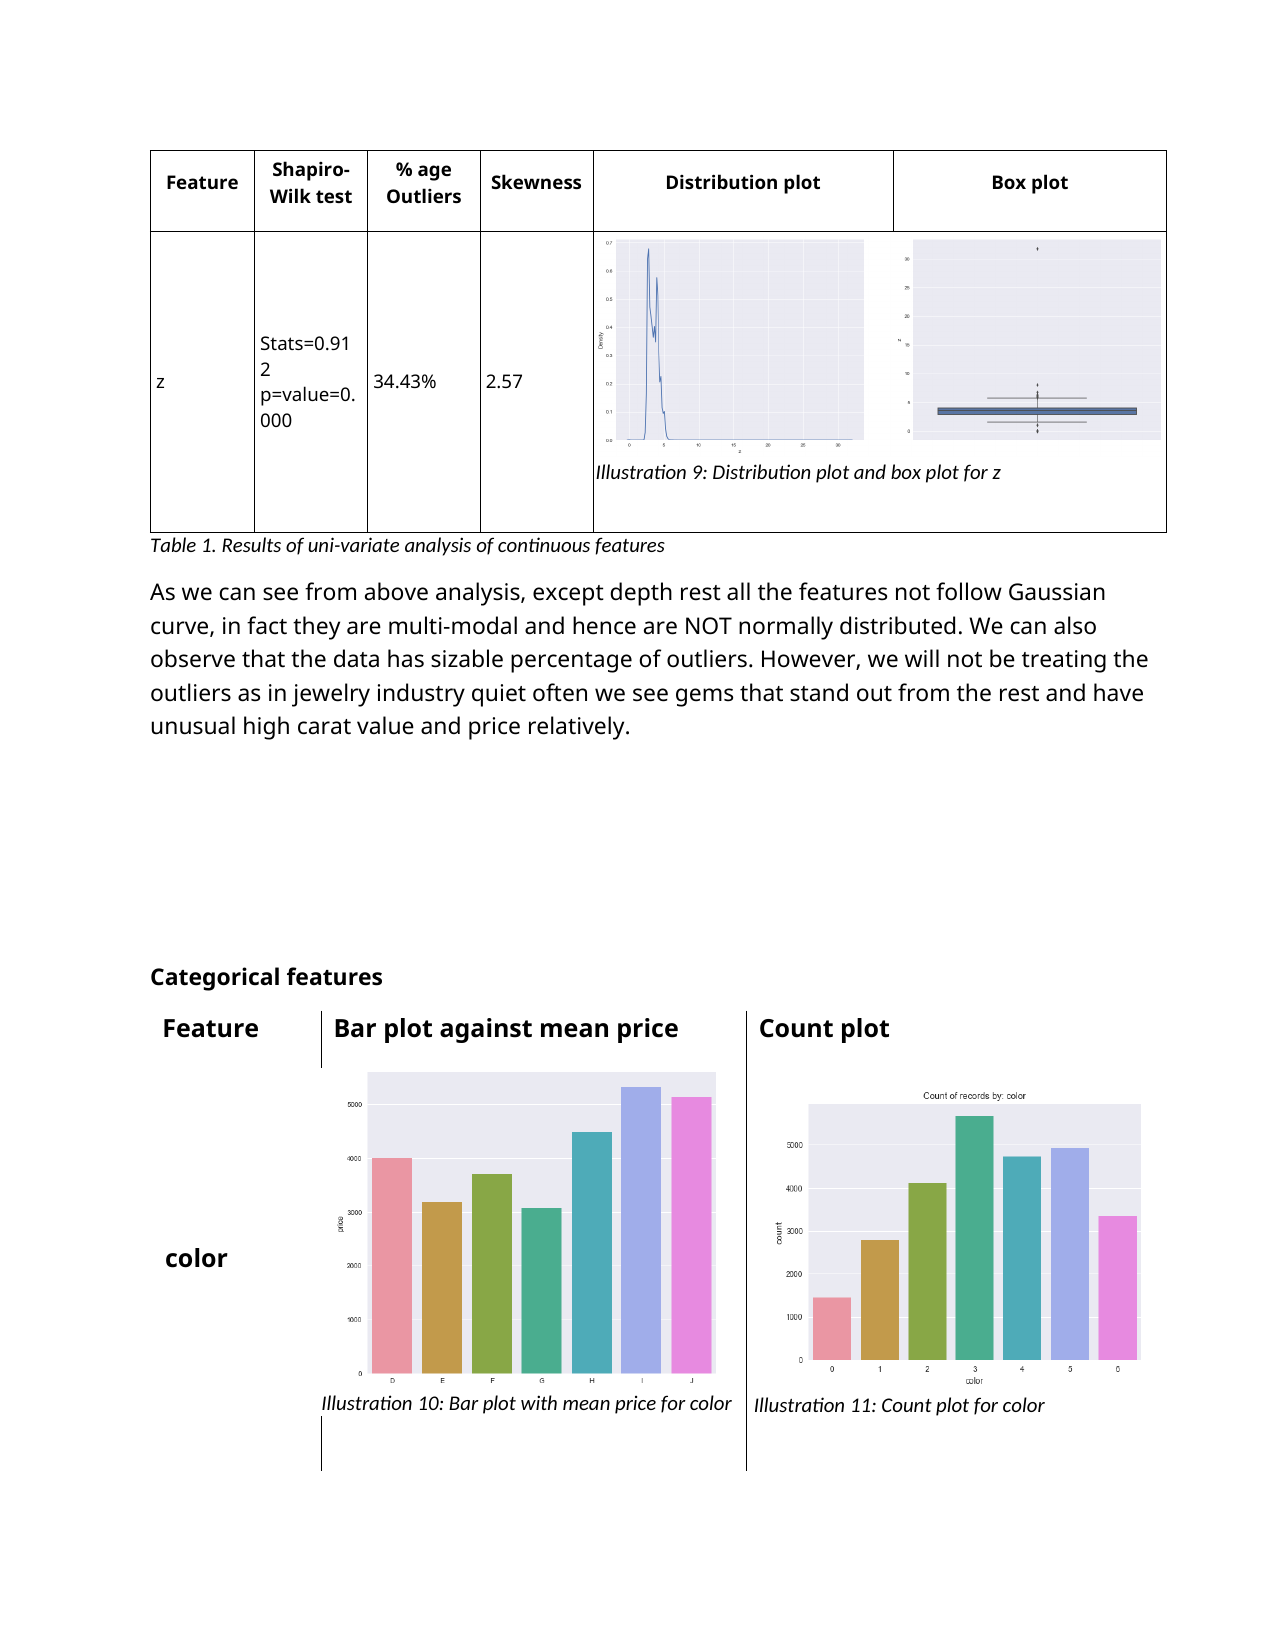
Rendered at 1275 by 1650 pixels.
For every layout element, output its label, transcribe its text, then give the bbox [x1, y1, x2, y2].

table_cell z [151, 232, 254, 532]
table_header Skewness [481, 151, 593, 231]
table_header Box plot [894, 151, 1166, 231]
table_header % age Outliers [368, 151, 480, 231]
picture [770, 1086, 1146, 1391]
table_cell [321, 1061, 746, 1388]
table_cell 2.57 [481, 232, 593, 532]
table_cell Stats=0.912 p=value=0.000 [255, 232, 367, 532]
table_header Shapiro-Wilk test [255, 151, 367, 231]
table_cell [594, 232, 1166, 532]
table_header Feature [151, 151, 254, 231]
text As we can see from above analysis, except depth rest all the features not follow Gaussian curve, in fact they are multi-modal and hence are NOT normally distributed. We can also observe that the data has sizable percentage of outliers. However, we will not be treating the outliers as in jewelry industry quiet often we see gems that stand out from the rest and have unusual high carat value and price relatively. [150, 576, 1172, 741]
table_cell color [150, 1061, 321, 1471]
table_header Count plot [747, 1011, 1172, 1061]
table_header Feature [150, 1011, 321, 1061]
text Table 1. Results of uni-variate analysis of continuous features [150, 532, 1172, 558]
table_cell [321, 1389, 746, 1471]
picture [595, 236, 1164, 457]
table_cell 34.43% [368, 232, 480, 532]
table_header Bar plot against mean price [322, 1011, 746, 1061]
table_cell [747, 1061, 1172, 1417]
table_cell [747, 1418, 1172, 1471]
text Categorical features [150, 960, 1172, 992]
table_header Distribution plot [594, 151, 893, 231]
